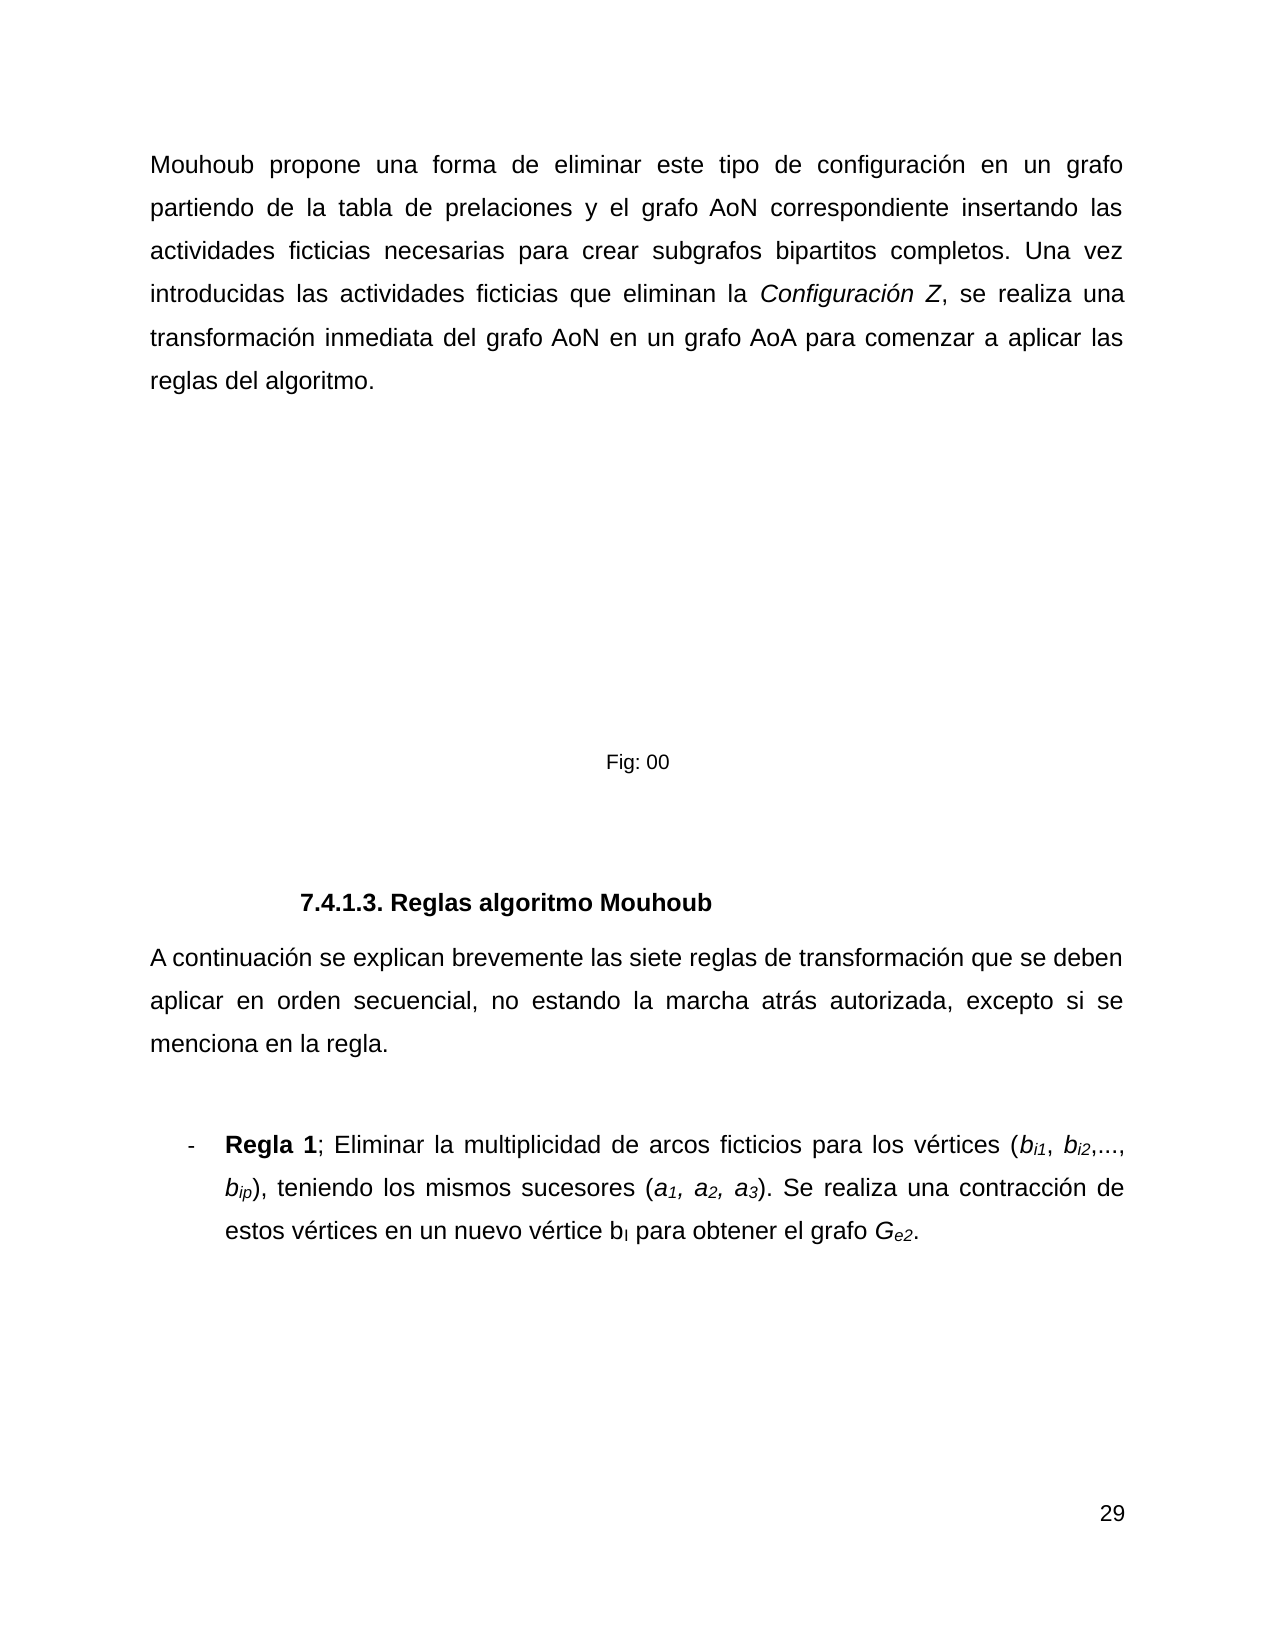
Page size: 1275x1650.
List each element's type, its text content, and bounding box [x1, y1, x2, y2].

text Mouhoub propone una forma de eliminar este tipo de configuración en un grafo partiendo de la tabla de prelaciones y el grafo AoN correspondiente insertando las actividades ficticias necesarias para crear subgrafos bipartitos completos. Una vez introducidas las actividades ficticias que eliminan la Configuración Z, se realiza una transformación inmediata del grafo AoN en un grafo AoA para comenzar a aplicar las reglas del algoritmo. [150, 150, 1125, 394]
list Regla 1; Eliminar la multiplicidad de arcos ficticios para los vértices (bi1, bi2,..., bip), teniendo los mismos sucesores (a1, a2, a3). Se realiza una contracción de estos vértices en un nuevo vértice bI para obtener el grafo Ge2. [187, 1130, 1125, 1245]
text 7.4.1.3. Reglas algoritmo Mouhoub [225, 887, 1125, 916]
text A continuación se explican brevemente las siete reglas de transformación que se deben aplicar en orden secuencial, no estando la marcha atrás autorizada, excepto si se menciona en la regla. [150, 943, 1125, 1058]
text Fig: 00 [150, 750, 1125, 774]
